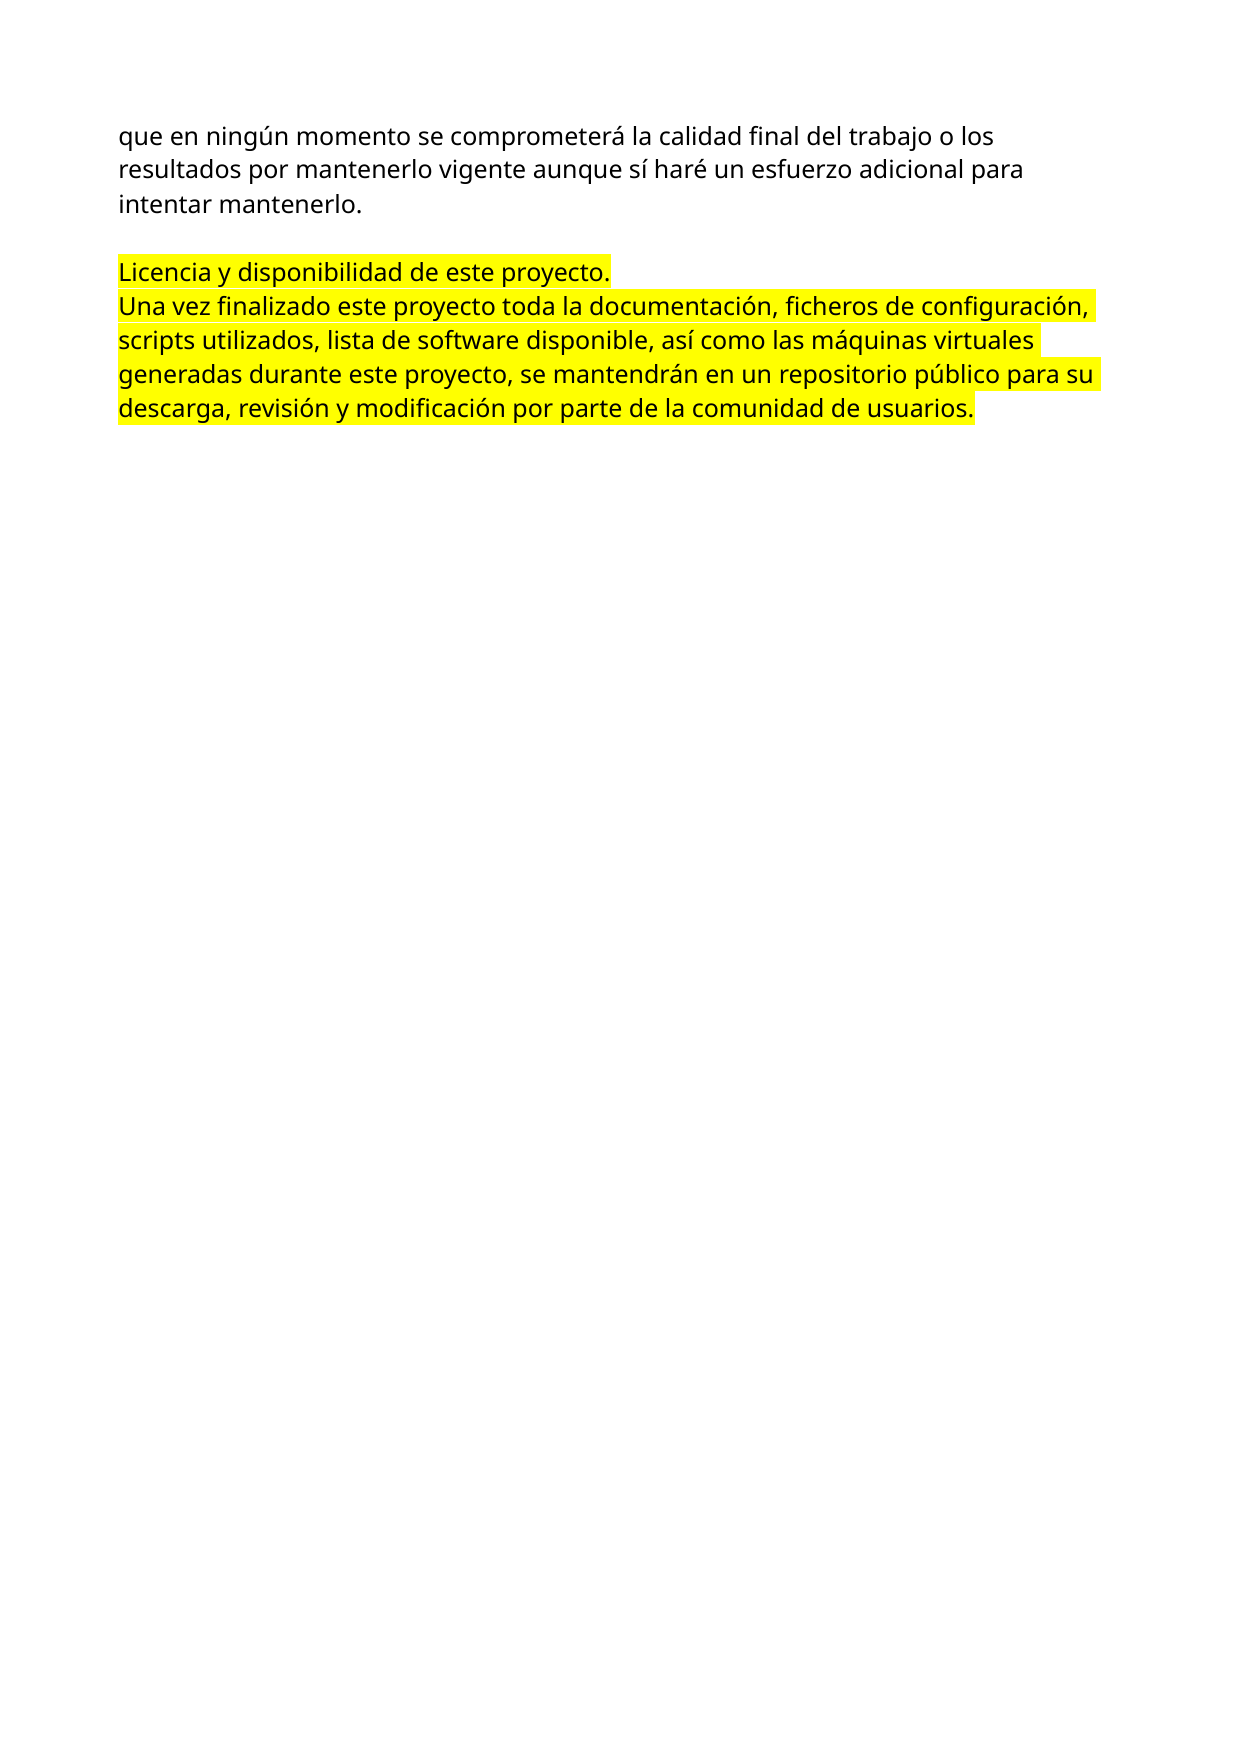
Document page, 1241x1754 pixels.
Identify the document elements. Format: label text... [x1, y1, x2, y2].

text Licencia y disponibilidad de este proyecto. [118, 254, 1122, 288]
text Una vez finalizado este proyecto toda la documentación, ficheros de configuración, scripts utilizados, lista de software disponible, así como las máquinas virtuales generadas durante este proyecto, se mantendrán en un repositorio público para su descarga, revisión y modificación por parte de la comunidad de usuarios. [118, 288, 1122, 425]
text que en ningún momento se comprometerá la calidad final del trabajo o los resultados por mantenerlo vigente aunque sí haré un esfuerzo adicional para intentar mantenerlo. [118, 118, 1122, 220]
